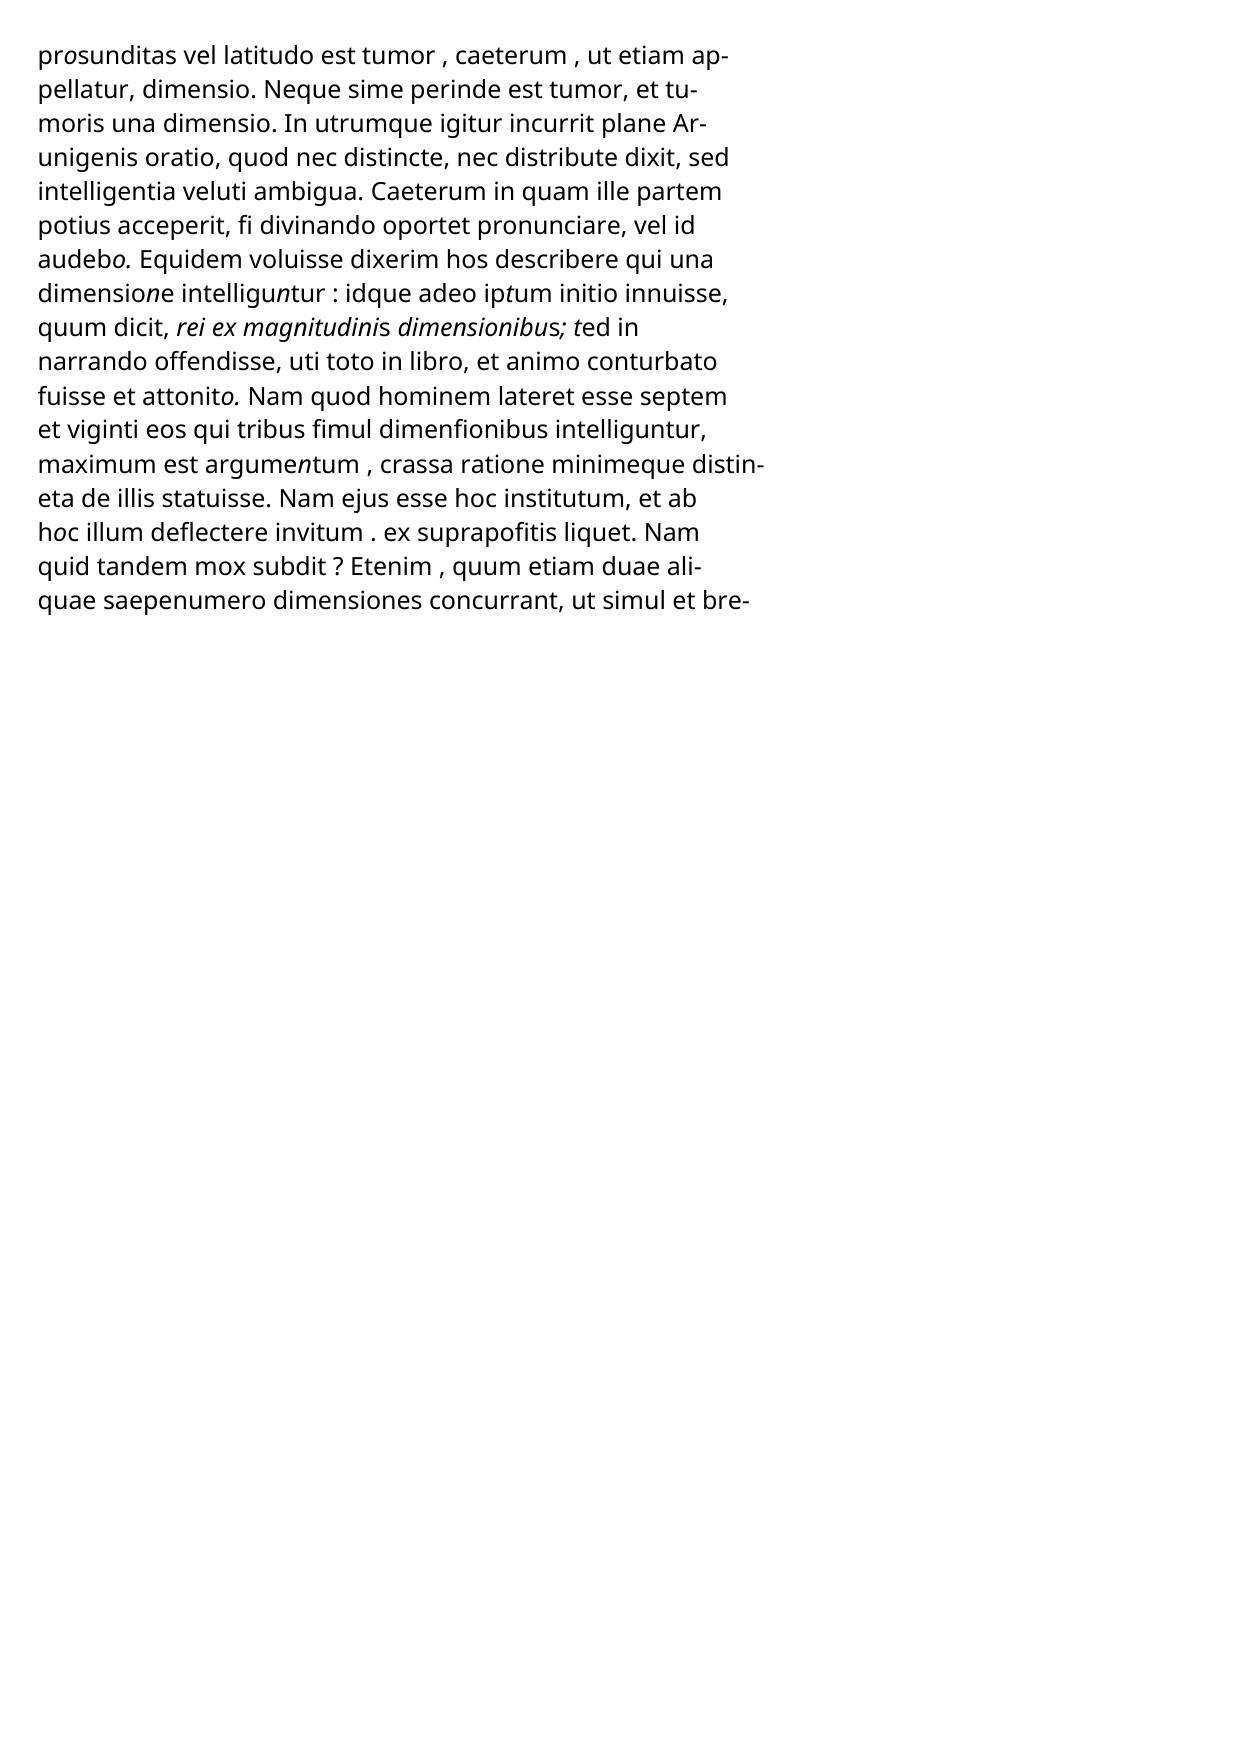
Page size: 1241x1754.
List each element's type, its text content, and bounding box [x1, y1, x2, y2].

text prosunditas vel latitudo est tumor , caeterum , ut etiam ap- pellatur, dimensio. Neque sime perinde est tumor, et tu- moris una dimensio. In utrumque igitur incurrit plane Ar- unigenis oratio, quod nec distincte, nec distribute dixit, sed intelligentia veluti ambigua. Caeterum in quam ille partem potius acceperit, fi divinando oportet pronunciare, vel id audebo. Equidem voluisse dixerim hos describere qui una dimensione intelliguntur : idque adeo iptum initio innuisse, quum dicit, rei ex magnitudinis dimensionibus; ted in narrando offendisse, uti toto in libro, et animo conturbato fuisse et attonito. Nam quod hominem lateret esse septem et viginti eos qui tribus fimul dimenfionibus intelliguntur, maximum est argumentum , crassa ratione minimeque distin- eta de illis statuisse. Nam ejus esse hoc institutum, et ab hoc illum deflectere invitum . ex suprapofitis liquet. Nam quid tandem mox subdit ? Etenim , quum etiam duae ali- quae saepenumero dimensiones concurrant, ut simul et bre- [37, 37, 1203, 617]
